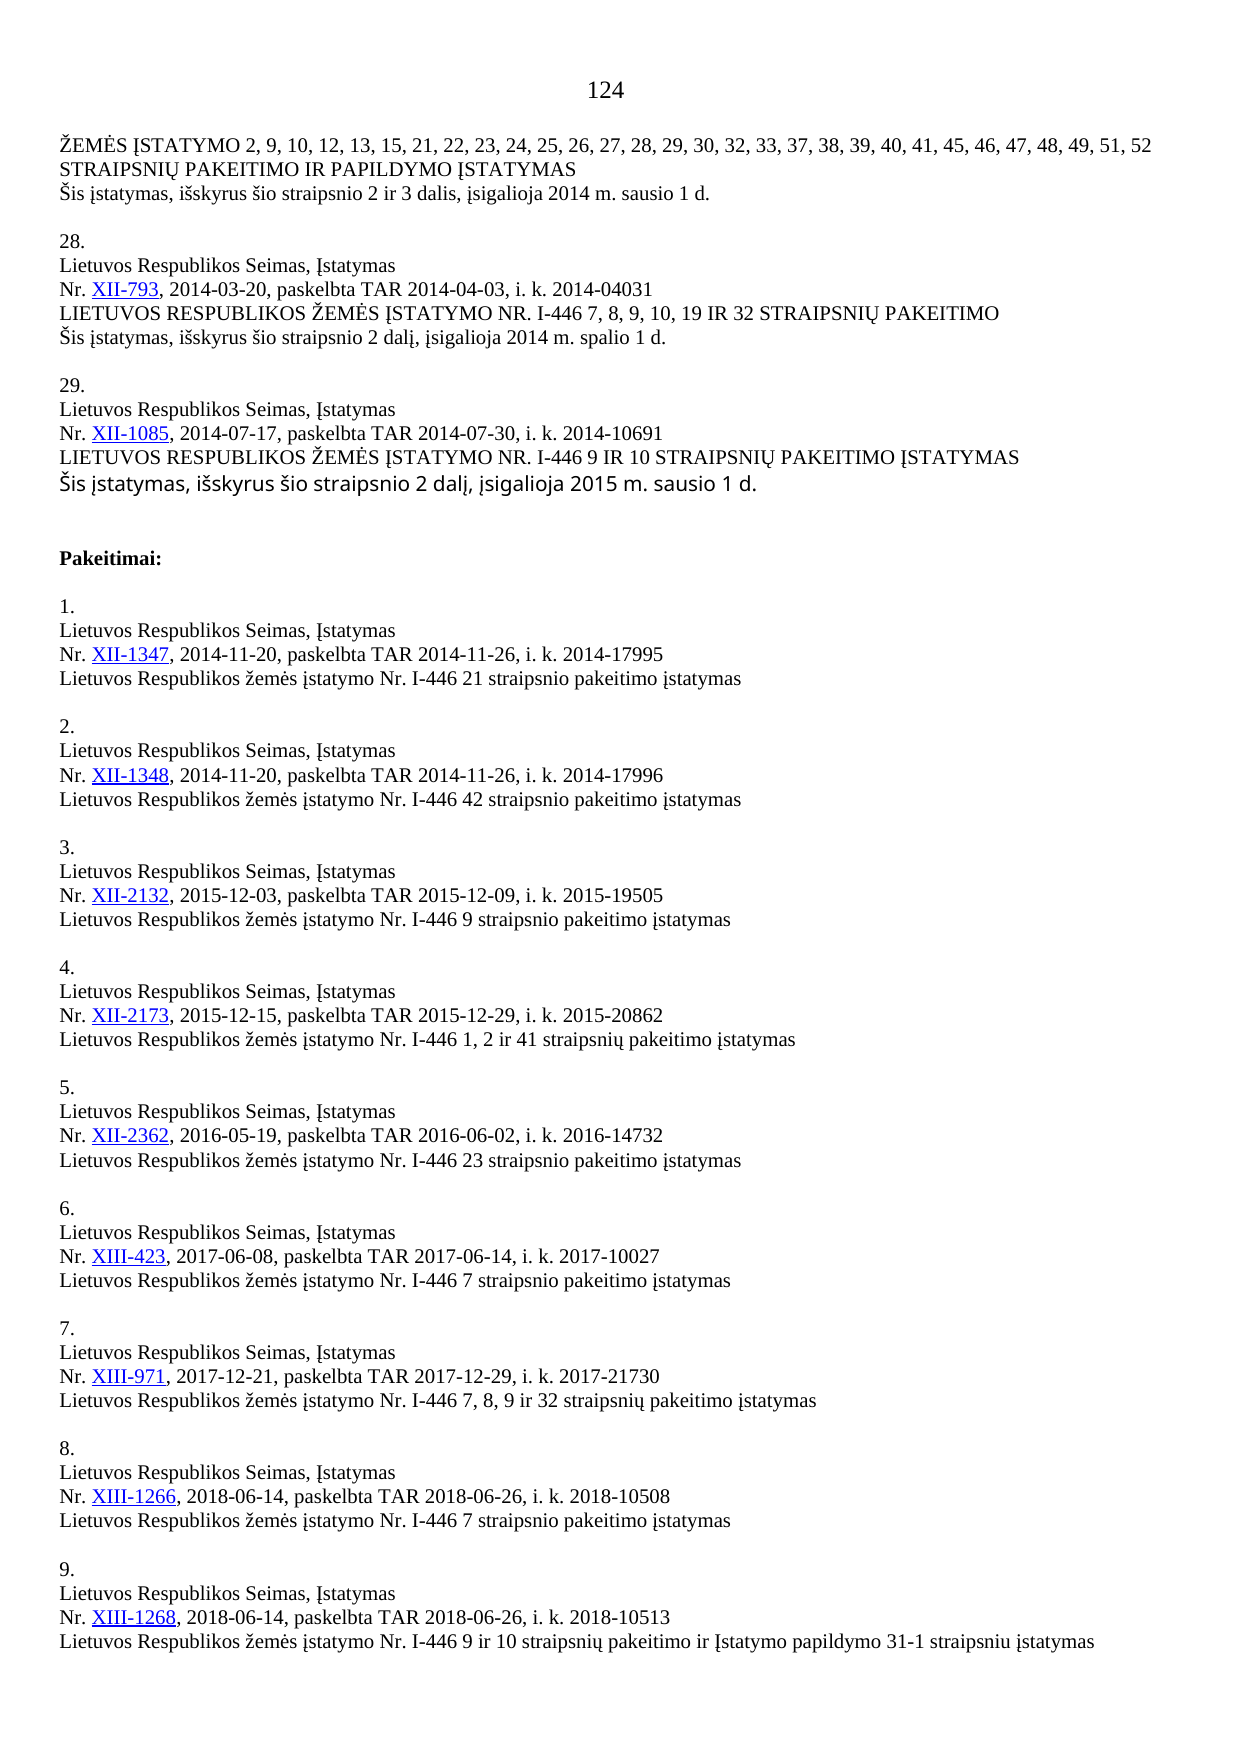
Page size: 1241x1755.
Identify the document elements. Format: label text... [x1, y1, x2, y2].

text 2. [59, 714, 1152, 738]
text Nr. XIII-971, 2017-12-21, paskelbta TAR 2017-12-29, i. k. 2017-21730 [59, 1364, 1152, 1388]
text Lietuvos Respublikos žemės įstatymo Nr. I-446 23 straipsnio pakeitimo įstatymas [59, 1147, 1152, 1172]
text Lietuvos Respublikos Seimas, Įstatymas [59, 1099, 1152, 1123]
text Lietuvos Respublikos Seimas, Įstatymas [59, 1581, 1152, 1605]
text LIETUVOS RESPUBLIKOS ŽEMĖS ĮSTATYMO NR. I-446 9 IR 10 STRAIPSNIŲ PAKEITIMO ĮSTATYMAS [59, 445, 1152, 469]
text Lietuvos Respublikos žemės įstatymo Nr. I-446 1, 2 ir 41 straipsnių pakeitimo įstatymas [59, 1027, 1152, 1051]
text 6. [59, 1196, 1152, 1220]
text Nr. XIII-1268, 2018-06-14, paskelbta TAR 2018-06-26, i. k. 2018-10513 [59, 1605, 1152, 1629]
text Lietuvos Respublikos žemės įstatymo Nr. I-446 7, 8, 9 ir 32 straipsnių pakeitimo įstatymas [59, 1388, 1152, 1412]
text 5. [59, 1075, 1152, 1099]
text ŽEMĖS ĮSTATYMO 2, 9, 10, 12, 13, 15, 21, 22, 23, 24, 25, 26, 27, 28, 29, 30, 32, 33, 37, 38, 39, 40, 41, 45, 46, 47, 48, 49, 51, 52 STRAIPSNIŲ PAKEITIMO IR PAPILDYMO ĮSTATYMAS [59, 132, 1152, 181]
text Šis įstatymas, išskyrus šio straipsnio 2 dalį, įsigalioja 2015 m. sausio 1 d. [59, 469, 1152, 498]
text Lietuvos Respublikos Seimas, Įstatymas [59, 979, 1152, 1003]
text 4. [59, 955, 1152, 979]
text Šis įstatymas, išskyrus šio straipsnio 2 dalį, įsigalioja 2014 m. spalio 1 d. [59, 325, 1152, 349]
text 1. [59, 594, 1152, 618]
text 8. [59, 1436, 1152, 1460]
text Nr. XII-2132, 2015-12-03, paskelbta TAR 2015-12-09, i. k. 2015-19505 [59, 883, 1152, 907]
text Lietuvos Respublikos Seimas, Įstatymas [59, 1220, 1152, 1244]
text Lietuvos Respublikos Seimas, Įstatymas [59, 253, 1152, 277]
text Nr. XII-2173, 2015-12-15, paskelbta TAR 2015-12-29, i. k. 2015-20862 [59, 1003, 1152, 1027]
text Nr. XII-1347, 2014-11-20, paskelbta TAR 2014-11-26, i. k. 2014-17995 [59, 642, 1152, 666]
text Lietuvos Respublikos Seimas, Įstatymas [59, 738, 1152, 762]
text Lietuvos Respublikos žemės įstatymo Nr. I-446 7 straipsnio pakeitimo įstatymas [59, 1268, 1152, 1292]
text Lietuvos Respublikos Seimas, Įstatymas [59, 1460, 1152, 1484]
text Nr. XII-2362, 2016-05-19, paskelbta TAR 2016-06-02, i. k. 2016-14732 [59, 1123, 1152, 1147]
text Nr. XII-1085, 2014-07-17, paskelbta TAR 2014-07-30, i. k. 2014-10691 [59, 421, 1152, 445]
text Lietuvos Respublikos žemės įstatymo Nr. I-446 42 straipsnio pakeitimo įstatymas [59, 787, 1152, 811]
text Šis įstatymas, išskyrus šio straipsnio 2 ir 3 dalis, įsigalioja 2014 m. sausio 1 d. [59, 181, 1152, 205]
text Nr. XII-1348, 2014-11-20, paskelbta TAR 2014-11-26, i. k. 2014-17996 [59, 762, 1152, 787]
text LIETUVOS RESPUBLIKOS ŽEMĖS ĮSTATYMO NR. I-446 7, 8, 9, 10, 19 IR 32 STRAIPSNIŲ PAKEITIMO [59, 301, 1152, 325]
text 3. [59, 835, 1152, 859]
text Lietuvos Respublikos žemės įstatymo Nr. I-446 7 straipsnio pakeitimo įstatymas [59, 1508, 1152, 1532]
text Lietuvos Respublikos Seimas, Įstatymas [59, 1340, 1152, 1364]
text Pakeitimai: [59, 546, 1152, 570]
text Lietuvos Respublikos žemės įstatymo Nr. I-446 9 straipsnio pakeitimo įstatymas [59, 907, 1152, 931]
text Nr. XIII-423, 2017-06-08, paskelbta TAR 2017-06-14, i. k. 2017-10027 [59, 1244, 1152, 1268]
text 28. [59, 229, 1152, 253]
text 29. [59, 373, 1152, 397]
text Lietuvos Respublikos žemės įstatymo Nr. I-446 21 straipsnio pakeitimo įstatymas [59, 666, 1152, 690]
text 7. [59, 1316, 1152, 1340]
text Lietuvos Respublikos Seimas, Įstatymas [59, 859, 1152, 883]
text Lietuvos Respublikos Seimas, Įstatymas [59, 397, 1152, 421]
text 9. [59, 1557, 1152, 1581]
text Nr. XIII-1266, 2018-06-14, paskelbta TAR 2018-06-26, i. k. 2018-10508 [59, 1484, 1152, 1508]
text Lietuvos Respublikos Seimas, Įstatymas [59, 618, 1152, 642]
text Lietuvos Respublikos žemės įstatymo Nr. I-446 9 ir 10 straipsnių pakeitimo ir Įstatymo papildymo 31-1 straipsniu įstatymas [59, 1629, 1152, 1653]
text Nr. XII-793, 2014-03-20, paskelbta TAR 2014-04-03, i. k. 2014-04031 [59, 277, 1152, 301]
